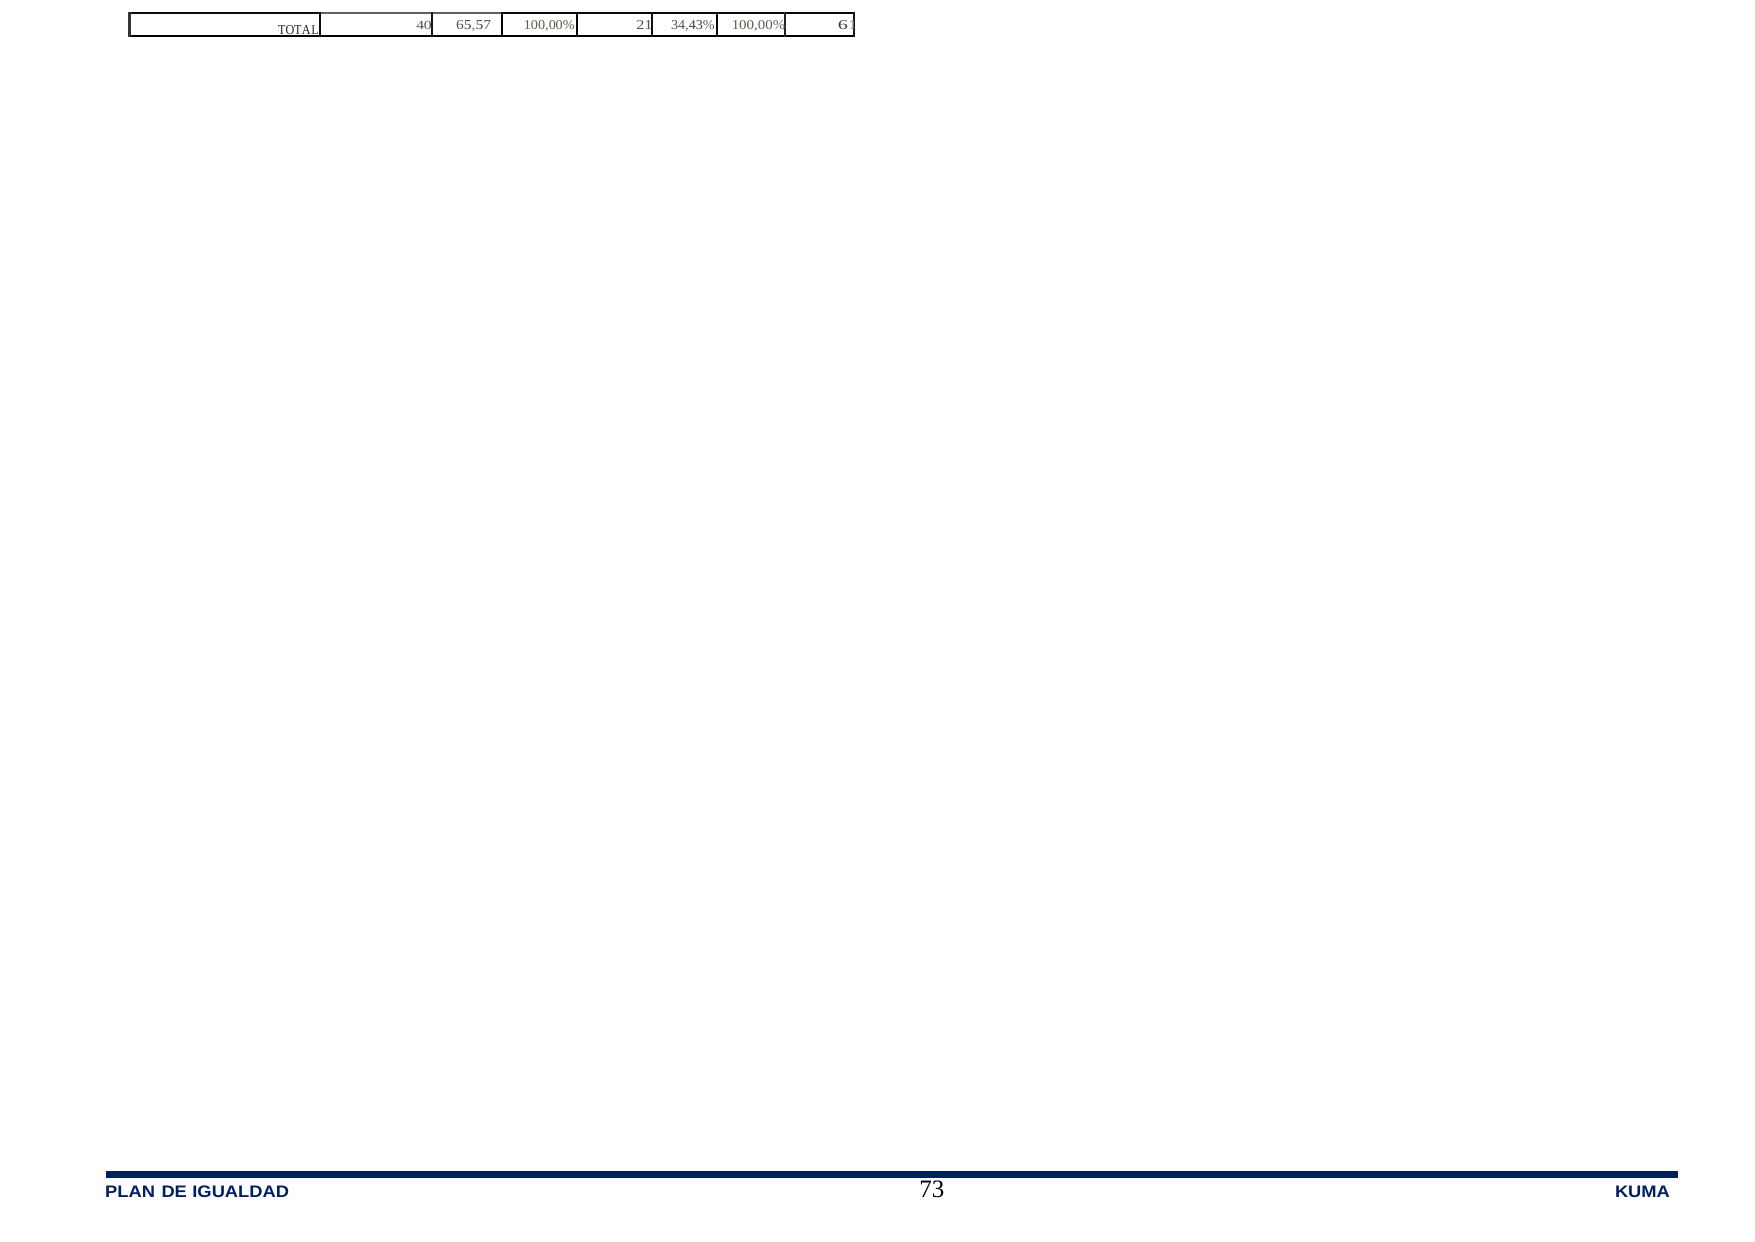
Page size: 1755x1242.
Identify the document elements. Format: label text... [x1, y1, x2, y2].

table_cell 40 [321, 14, 431, 35]
table_cell 61 [786, 14, 853, 35]
table_cell 100,00% [503, 14, 576, 35]
table_cell 21 [578, 14, 651, 35]
table_cell 34,43% [653, 14, 716, 35]
table_cell 65,57% [433, 14, 501, 35]
table_cell TOTAL [131, 14, 319, 35]
table_cell 100,00% [718, 14, 784, 35]
